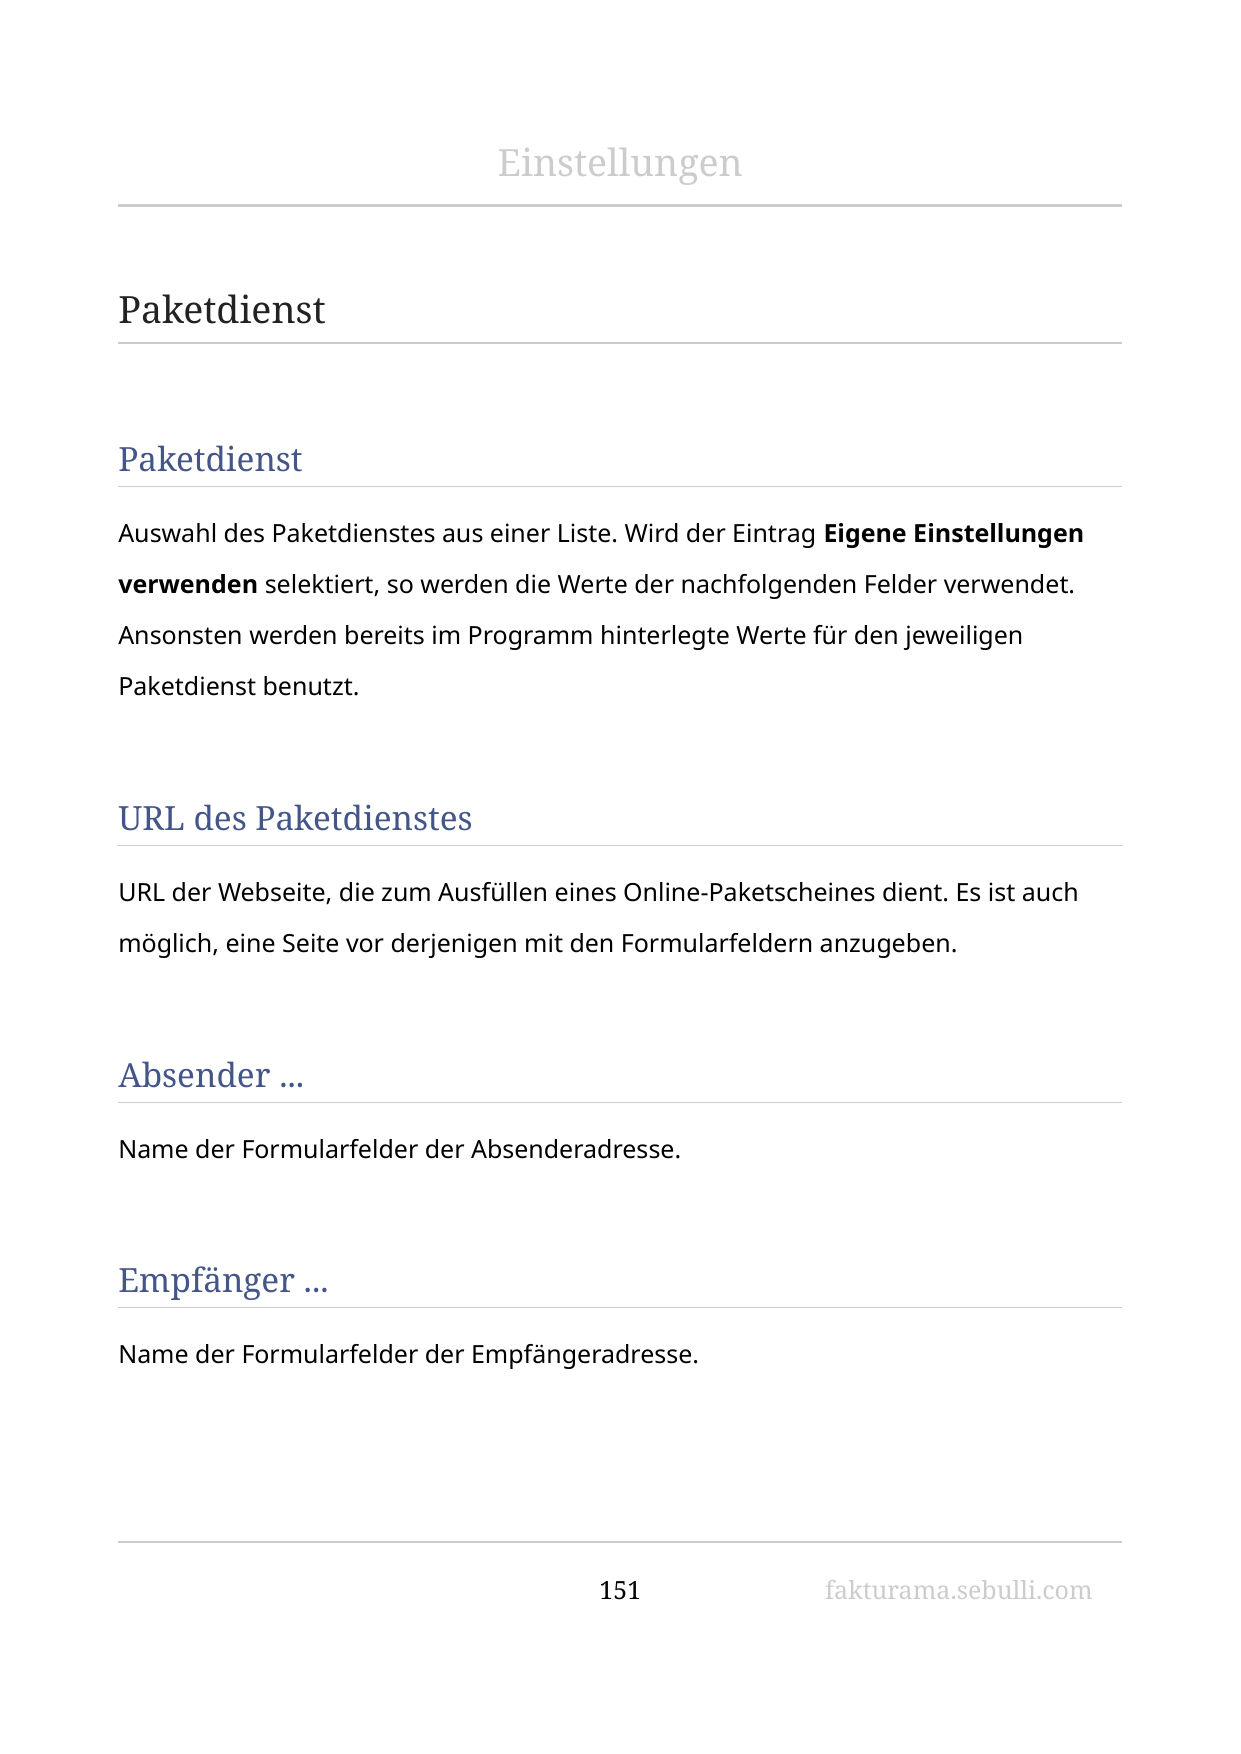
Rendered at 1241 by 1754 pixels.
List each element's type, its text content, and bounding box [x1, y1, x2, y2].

subtitle Absender ... [118, 1052, 1122, 1102]
text Name der Formularfelder der Empfängeradresse. [118, 1337, 1122, 1371]
text Name der Formularfelder der Absenderadresse. [118, 1131, 1122, 1165]
text URL der Webseite, die zum Ausfüllen eines Online-Paketscheines dient. Es ist auch möglich, eine Seite vor derjenigen mit den Formularfeldern anzugeben. [118, 874, 1122, 959]
text Auswahl des Paketdienstes aus einer Liste. Wird der Eintrag Eigene Einstellungen verwenden selektiert, so werden die Werte der nachfolgenden Felder verwendet. Ansonsten werden bereits im Programm hinterlegte Werte für den jeweiligen Paketdienst benutzt. [118, 516, 1122, 703]
subtitle Paketdienst [118, 283, 1122, 342]
subtitle Empfänger ... [118, 1257, 1122, 1307]
subtitle Paketdienst [118, 436, 1122, 486]
subtitle URL des Paketdienstes [118, 795, 1122, 845]
